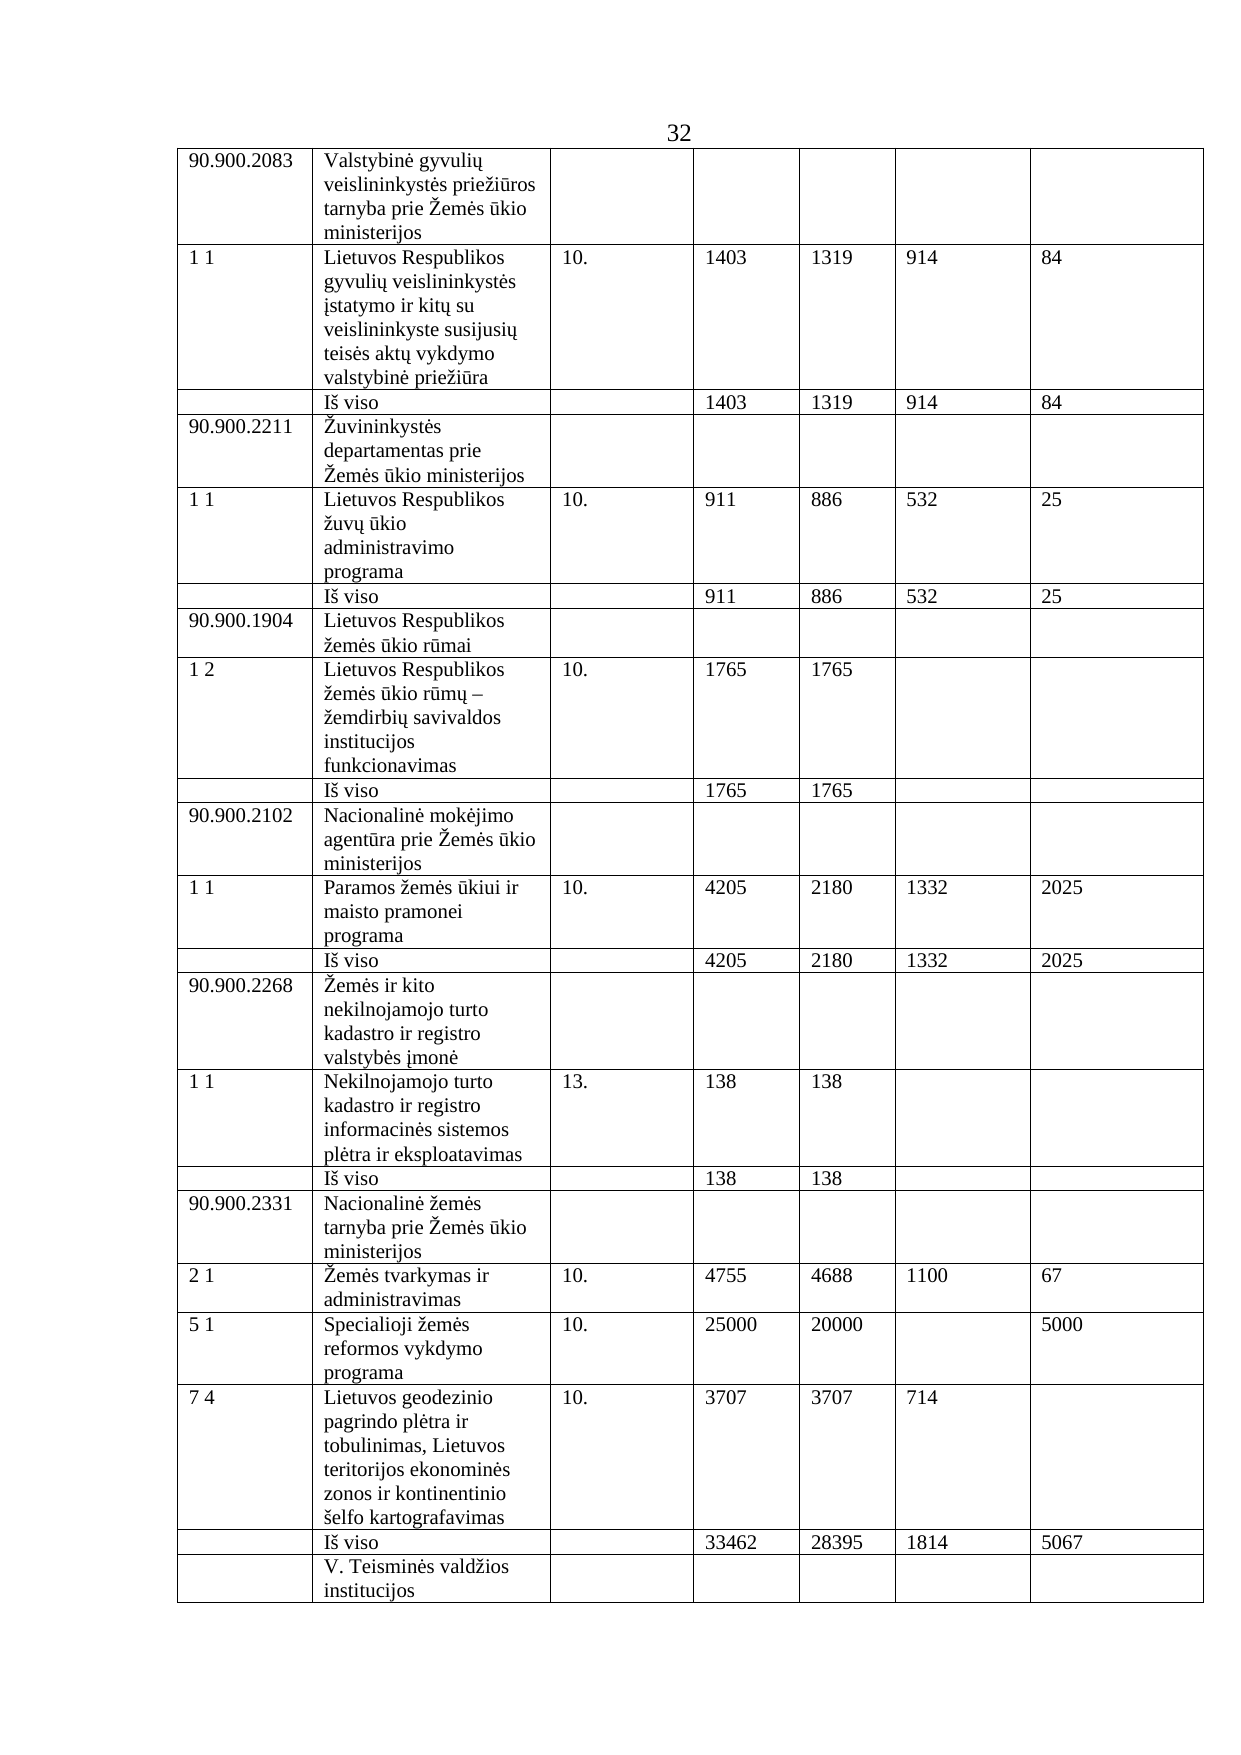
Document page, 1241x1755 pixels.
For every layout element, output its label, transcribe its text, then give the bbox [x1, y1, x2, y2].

table_cell Valstybinė gyvulių veislininkystės priežiūros tarnyba prie Žemės ūkio ministerijos [313, 149, 550, 244]
table_cell 1332 [896, 949, 1030, 972]
table_cell [551, 803, 693, 875]
table_cell Iš viso [313, 584, 550, 608]
table_cell 1765 [694, 658, 799, 777]
table_cell Lietuvos Respublikos žemės ūkio rūmų – žemdirbių savivaldos institucijos funkcionavimas [313, 658, 550, 777]
table_cell [1031, 1191, 1203, 1263]
table_cell 1765 [694, 779, 799, 802]
table_cell Lietuvos Respublikos gyvulių veislininkystės įstatymo ir kitų su veislininkyste susijusių teisės aktų vykdymo valstybinė priežiūra [313, 245, 550, 389]
table_cell [896, 779, 1030, 802]
table_cell 886 [800, 584, 895, 608]
table_cell [694, 1555, 799, 1602]
table_cell 90.900.2102 [178, 803, 312, 875]
table_cell [1031, 973, 1203, 1069]
table_cell Nacionalinė mokėjimo agentūra prie Žemės ūkio ministerijos [313, 803, 550, 875]
table_cell [896, 1167, 1030, 1190]
table_cell 1765 [800, 658, 895, 777]
table_cell Lietuvos Respublikos žuvų ūkio administravimo programa [313, 488, 550, 583]
table_cell [694, 149, 799, 244]
table_cell [800, 609, 895, 657]
table_cell 886 [800, 488, 895, 583]
table_cell [800, 415, 895, 487]
table_cell 2 1 [178, 1264, 312, 1311]
table_cell 532 [896, 584, 1030, 608]
table_cell Paramos žemės ūkiui ir maisto pramonei programa [313, 876, 550, 947]
table_cell 1 1 [178, 488, 312, 583]
table_cell [800, 149, 895, 244]
table_cell [551, 390, 693, 414]
table_cell [896, 1555, 1030, 1602]
table_cell Nekilnojamojo turto kadastro ir registro informacinės sistemos plėtra ir eksploatavimas [313, 1070, 550, 1166]
table_cell 911 [694, 584, 799, 608]
table_cell [551, 1191, 693, 1263]
table_cell 84 [1031, 390, 1203, 414]
table_cell 914 [896, 390, 1030, 414]
table_cell [694, 973, 799, 1069]
table_cell [800, 1191, 895, 1263]
table_cell [800, 973, 895, 1069]
table_cell [551, 584, 693, 608]
table_cell 10. [551, 1264, 693, 1311]
table_cell 1765 [800, 779, 895, 802]
table_cell [178, 584, 312, 608]
table_cell 1403 [694, 390, 799, 414]
table_cell [178, 1167, 312, 1190]
table_cell [694, 1191, 799, 1263]
table_cell 5067 [1031, 1530, 1203, 1554]
table_cell [551, 949, 693, 972]
table_cell 33462 [694, 1530, 799, 1554]
table_cell 5000 [1031, 1313, 1203, 1384]
table_cell 138 [800, 1070, 895, 1166]
table_cell 2180 [800, 876, 895, 947]
table_cell [551, 609, 693, 657]
table_cell 138 [800, 1167, 895, 1190]
table_cell Specialioji žemės reformos vykdymo programa [313, 1313, 550, 1384]
table_cell 25 [1031, 488, 1203, 583]
table_cell 25 [1031, 584, 1203, 608]
table_cell Lietuvos Respublikos žemės ūkio rūmai [313, 609, 550, 657]
table_cell 532 [896, 488, 1030, 583]
table_cell [800, 1555, 895, 1602]
table_cell [551, 1167, 693, 1190]
table_cell 5 1 [178, 1313, 312, 1384]
table_cell Iš viso [313, 779, 550, 802]
table_cell [1031, 149, 1203, 244]
table_cell [896, 415, 1030, 487]
table_cell [694, 803, 799, 875]
table_cell [800, 803, 895, 875]
table_cell [551, 149, 693, 244]
table_cell 2180 [800, 949, 895, 972]
table_cell 914 [896, 245, 1030, 389]
table_cell [694, 415, 799, 487]
table_cell 10. [551, 1385, 693, 1529]
table_cell Žuvininkystės departamentas prie Žemės ūkio ministerijos [313, 415, 550, 487]
table_cell [178, 1555, 312, 1602]
table_cell [896, 1313, 1030, 1384]
table_cell [896, 149, 1030, 244]
table_cell 138 [694, 1167, 799, 1190]
table_cell 911 [694, 488, 799, 583]
table_cell 10. [551, 658, 693, 777]
table_cell 10. [551, 245, 693, 389]
table_cell 3707 [800, 1385, 895, 1529]
table_cell [896, 609, 1030, 657]
table_cell 2025 [1031, 949, 1203, 972]
table_cell 1 1 [178, 876, 312, 947]
table_cell [896, 973, 1030, 1069]
table_cell Iš viso [313, 949, 550, 972]
table_cell 4205 [694, 949, 799, 972]
table_cell V. Teisminės valdžios institucijos [313, 1555, 550, 1602]
table_cell 84 [1031, 245, 1203, 389]
table_cell 1403 [694, 245, 799, 389]
table_cell Iš viso [313, 1530, 550, 1554]
table_cell [1031, 1167, 1203, 1190]
table_cell 10. [551, 876, 693, 947]
table_cell [178, 390, 312, 414]
table_cell [896, 658, 1030, 777]
table_cell 1100 [896, 1264, 1030, 1311]
table_cell 1319 [800, 245, 895, 389]
table_cell 90.900.1904 [178, 609, 312, 657]
table_cell 28395 [800, 1530, 895, 1554]
table_cell 4755 [694, 1264, 799, 1311]
table_cell [1031, 1555, 1203, 1602]
table_cell Nacionalinė žemės tarnyba prie Žemės ūkio ministerijos [313, 1191, 550, 1263]
table_cell 1 1 [178, 1070, 312, 1166]
table_cell 20000 [800, 1313, 895, 1384]
table_cell Žemės tvarkymas ir administravimas [313, 1264, 550, 1311]
table_cell [551, 415, 693, 487]
table_cell [551, 1530, 693, 1554]
table_cell 1332 [896, 876, 1030, 947]
table_cell 2025 [1031, 876, 1203, 947]
table_cell [178, 1530, 312, 1554]
table_cell Žemės ir kito nekilnojamojo turto kadastro ir registro valstybės įmonė [313, 973, 550, 1069]
table_cell [1031, 658, 1203, 777]
table_cell 4205 [694, 876, 799, 947]
table_cell Iš viso [313, 390, 550, 414]
table_cell 1 1 [178, 245, 312, 389]
table_cell 13. [551, 1070, 693, 1166]
table_cell 7 4 [178, 1385, 312, 1529]
table_cell [1031, 1070, 1203, 1166]
table_cell 1319 [800, 390, 895, 414]
table_cell Lietuvos geodezinio pagrindo plėtra ir tobulinimas, Lietuvos teritorijos ekonominės zonos ir kontinentinio šelfo kartografavimas [313, 1385, 550, 1529]
table_cell 67 [1031, 1264, 1203, 1311]
table_cell [896, 1070, 1030, 1166]
table_cell 10. [551, 488, 693, 583]
table_cell 1 2 [178, 658, 312, 777]
table_cell 714 [896, 1385, 1030, 1529]
table_cell [551, 1555, 693, 1602]
table_cell [178, 949, 312, 972]
table_cell [896, 803, 1030, 875]
table_cell 10. [551, 1313, 693, 1384]
table_cell [551, 973, 693, 1069]
table_cell [1031, 1385, 1203, 1529]
table_cell [178, 779, 312, 802]
table_cell [551, 779, 693, 802]
table_cell 90.900.2211 [178, 415, 312, 487]
table_cell [1031, 779, 1203, 802]
table_cell 25000 [694, 1313, 799, 1384]
table_cell 90.900.2083 [178, 149, 312, 244]
table_cell [1031, 415, 1203, 487]
table_cell 138 [694, 1070, 799, 1166]
table_cell Iš viso [313, 1167, 550, 1190]
table_cell [1031, 609, 1203, 657]
table_cell 4688 [800, 1264, 895, 1311]
table_cell [694, 609, 799, 657]
table_cell 1814 [896, 1530, 1030, 1554]
table_cell [896, 1191, 1030, 1263]
table_cell 3707 [694, 1385, 799, 1529]
table_cell 90.900.2331 [178, 1191, 312, 1263]
table_cell 90.900.2268 [178, 973, 312, 1069]
table_cell [1031, 803, 1203, 875]
